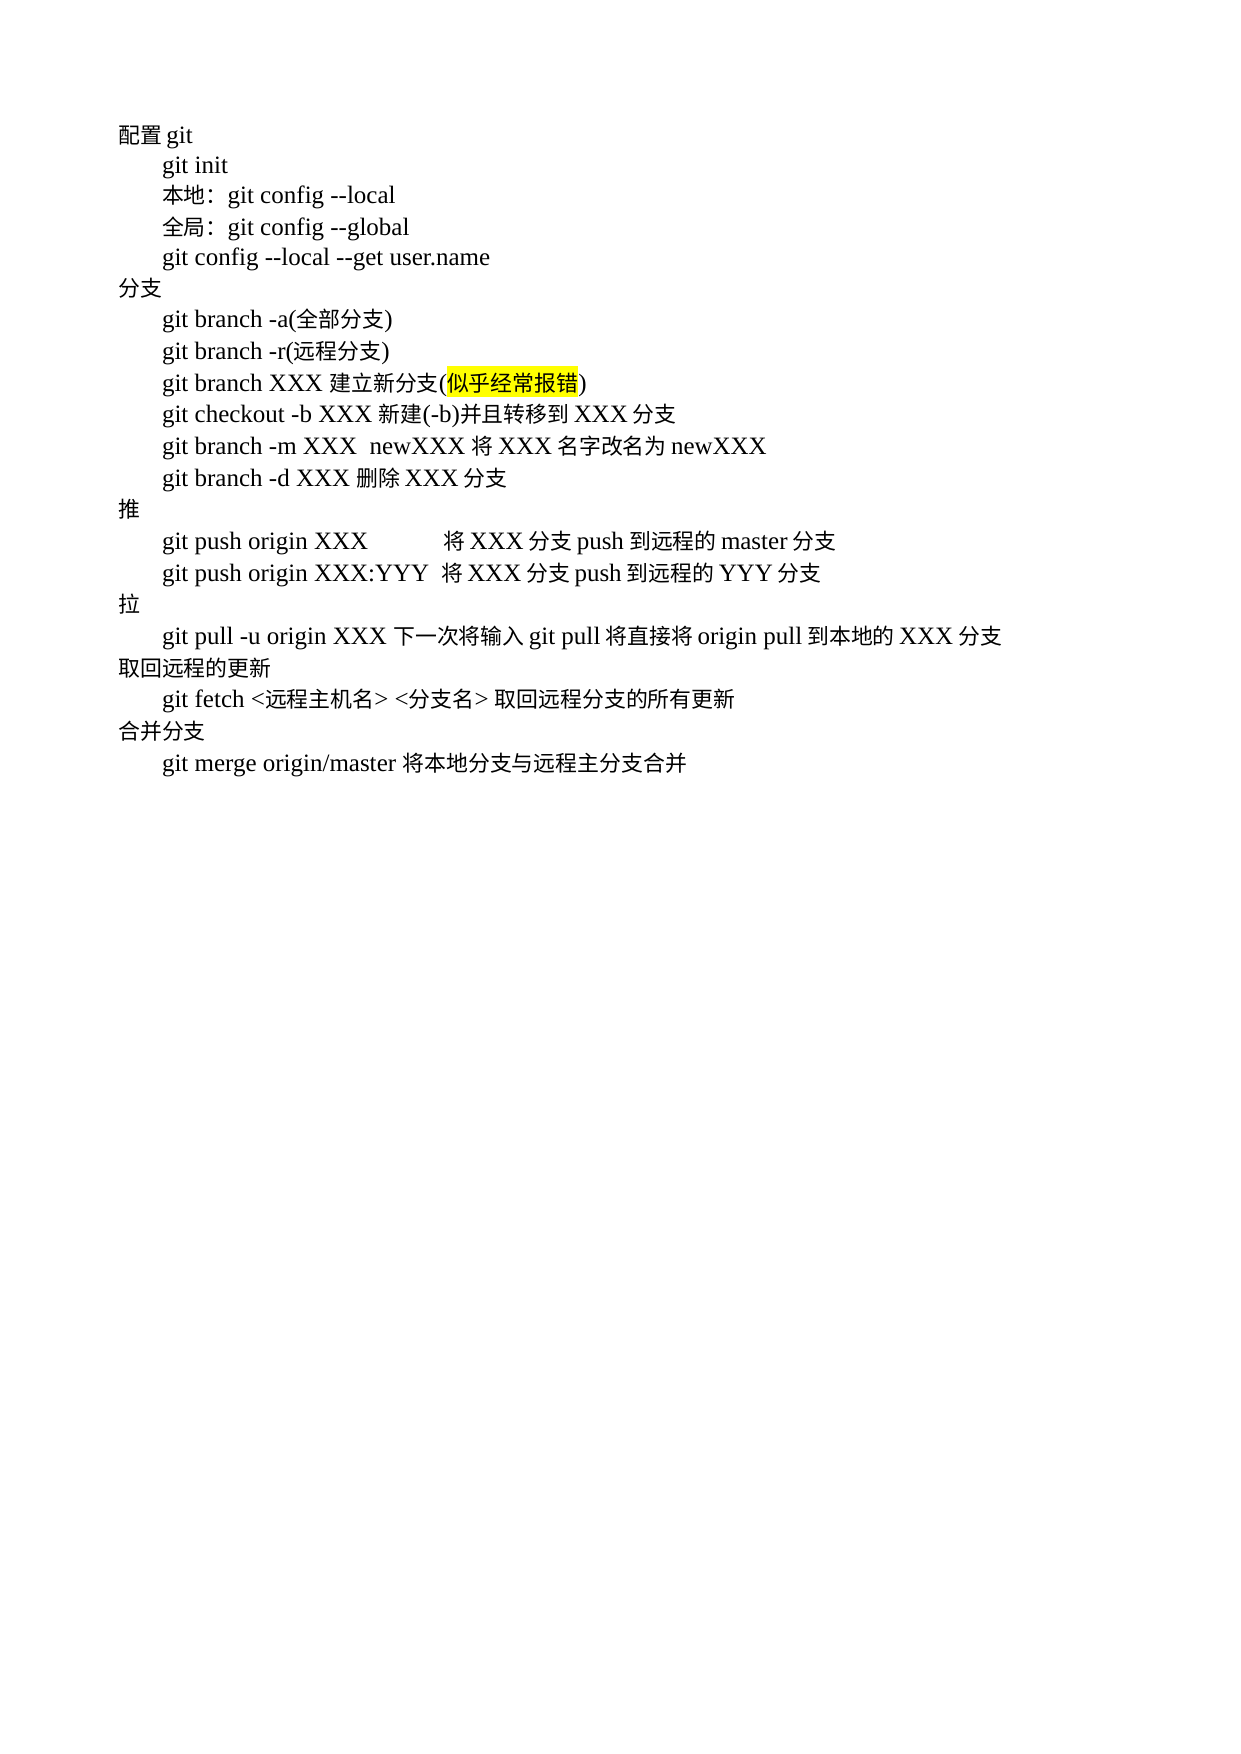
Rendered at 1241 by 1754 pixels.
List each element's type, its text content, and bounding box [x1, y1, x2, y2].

text git init [118, 150, 1122, 178]
text 合并分支 [118, 714, 1122, 746]
text git push origin XXX 将XXX分支push到远程的master分支 [118, 524, 1122, 556]
text 取回远程的更新 [118, 651, 1122, 682]
text git branch -a(全部分支) [118, 302, 1122, 334]
text git config --local --get user.name [118, 242, 1122, 271]
text git branch -m XXX newXXX 将XXX名字改名为newXXX [118, 429, 1122, 461]
text git merge origin/master 将本地分支与远程主分支合并 [118, 746, 1122, 777]
text git fetch <远程主机名> <分支名> 取回远程分支的所有更新 [118, 682, 1122, 714]
text 分支 [118, 271, 1122, 302]
text 配置git [118, 118, 1122, 150]
text git pull -u origin XXX 下一次将输入git pull将直接将origin pull到本地的XXX分支 [118, 619, 1122, 651]
text 拉 [118, 587, 1122, 619]
text git checkout -b XXX 新建(-b)并且转移到XXX分支 [118, 397, 1122, 429]
text git branch -r(远程分支) [118, 334, 1122, 366]
text 全局：git config --global [118, 210, 1122, 242]
text git branch XXX 建立新分支(似乎经常报错) [118, 366, 1122, 397]
text git push origin XXX:YYY 将XXX分支push到远程的YYY分支 [118, 556, 1122, 587]
text 推 [118, 492, 1122, 524]
text git branch -d XXX 删除XXX分支 [118, 461, 1122, 492]
text 本地：git config --local [118, 178, 1122, 210]
